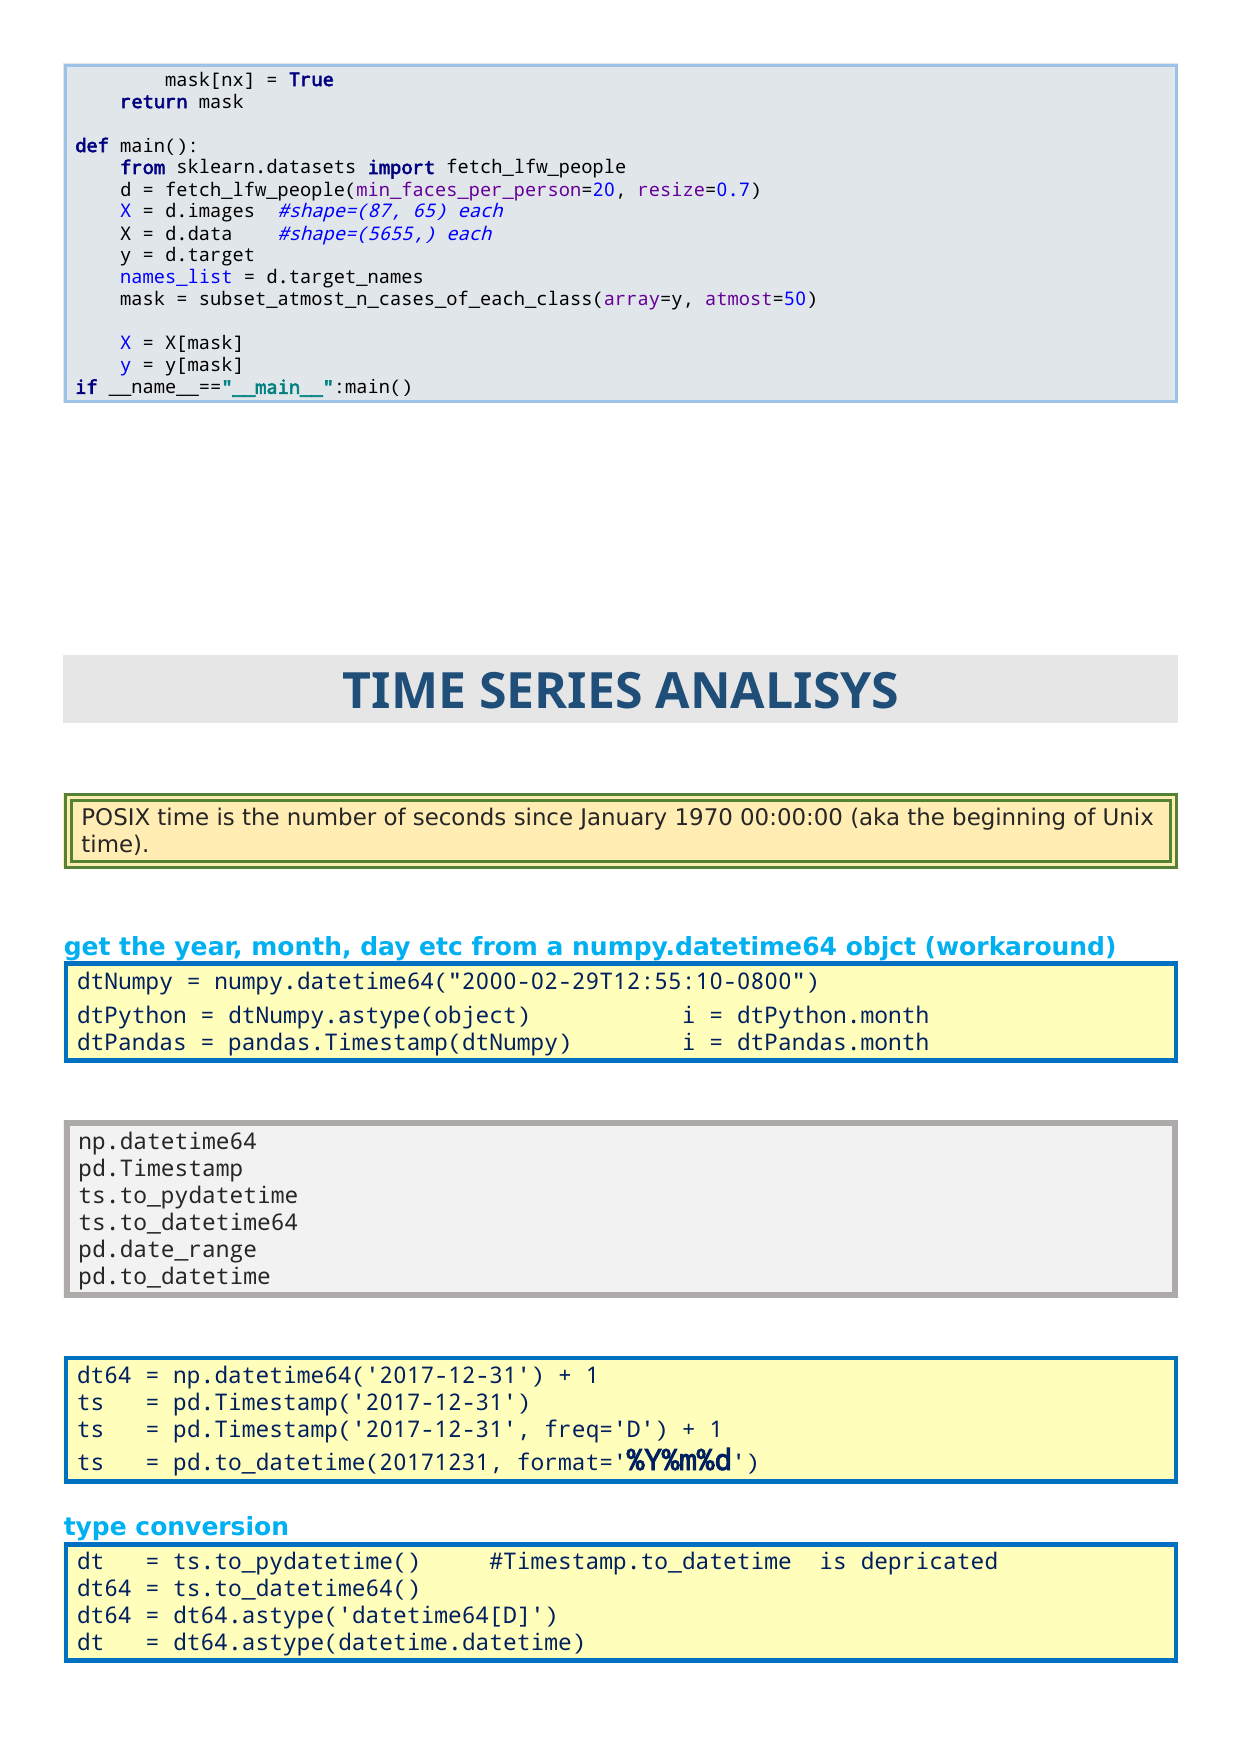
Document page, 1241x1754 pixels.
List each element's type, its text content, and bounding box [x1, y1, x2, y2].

text pd.to_datetime [70, 1254, 1172, 1292]
text dt = dt64.astype(datetime.datetime) [68, 1622, 1174, 1658]
text dtNumpy = numpy.datetime64("2000-02-29T12:55:10-0800") [68, 966, 1174, 988]
text np.datetime64 [70, 1126, 1172, 1147]
text POSIX time is the number of seconds since January 1970 00:00:00 (aka the beginning of Unix time). [67, 796, 1175, 866]
text dt = ts.to_pydatetime() #Timestamp.to_datetime is depricated [68, 1547, 1174, 1569]
title type conversion [63, 1513, 1178, 1542]
text ts = pd.to_datetime(20171231, format='%Y%m%d') [68, 1436, 1174, 1479]
text dtPandas = pandas.Timestamp(dtNumpy) i = dtPandas.month [68, 1022, 1174, 1058]
text dt64 = np.datetime64('2017-12-31') + 1 [68, 1360, 1174, 1382]
subtitle TIME SERIES ANALISYS [63, 655, 1178, 723]
text ts.to_datetime64 [70, 1201, 1172, 1228]
text pd.date_range [70, 1228, 1172, 1254]
text dtPython = dtNumpy.astype(object) i = dtPython.month [68, 995, 1174, 1022]
text ts = pd.Timestamp('2017-12-31') [68, 1382, 1174, 1409]
text ts.to_pydatetime [70, 1174, 1172, 1201]
text dt64 = ts.to_datetime64() [68, 1569, 1174, 1596]
text mask[nx] = True return mask def main(): from sklearn.datasets import fetch_lfw_people d = fetch_lfw_people(min_faces_per_person=20, resize=0.7) X = d.images #shape=(87, 65) each X = d.data #shape=(5655,) each y = d.target names_list = d.target_names mask = subset_atmost_n_cases_of_each_class(array=y, atmost=50) X = X[mask] y = y[mask] if __name__=="__main__":main() [67, 67, 1175, 400]
text pd.Timestamp [70, 1147, 1172, 1174]
text ts = pd.Timestamp('2017-12-31', freq='D') + 1 [68, 1409, 1174, 1436]
text dt64 = dt64.astype('datetime64[D]') [68, 1596, 1174, 1622]
title get the year, month, day etc from a numpy.datetime64 objct (workaround) [63, 932, 1178, 961]
